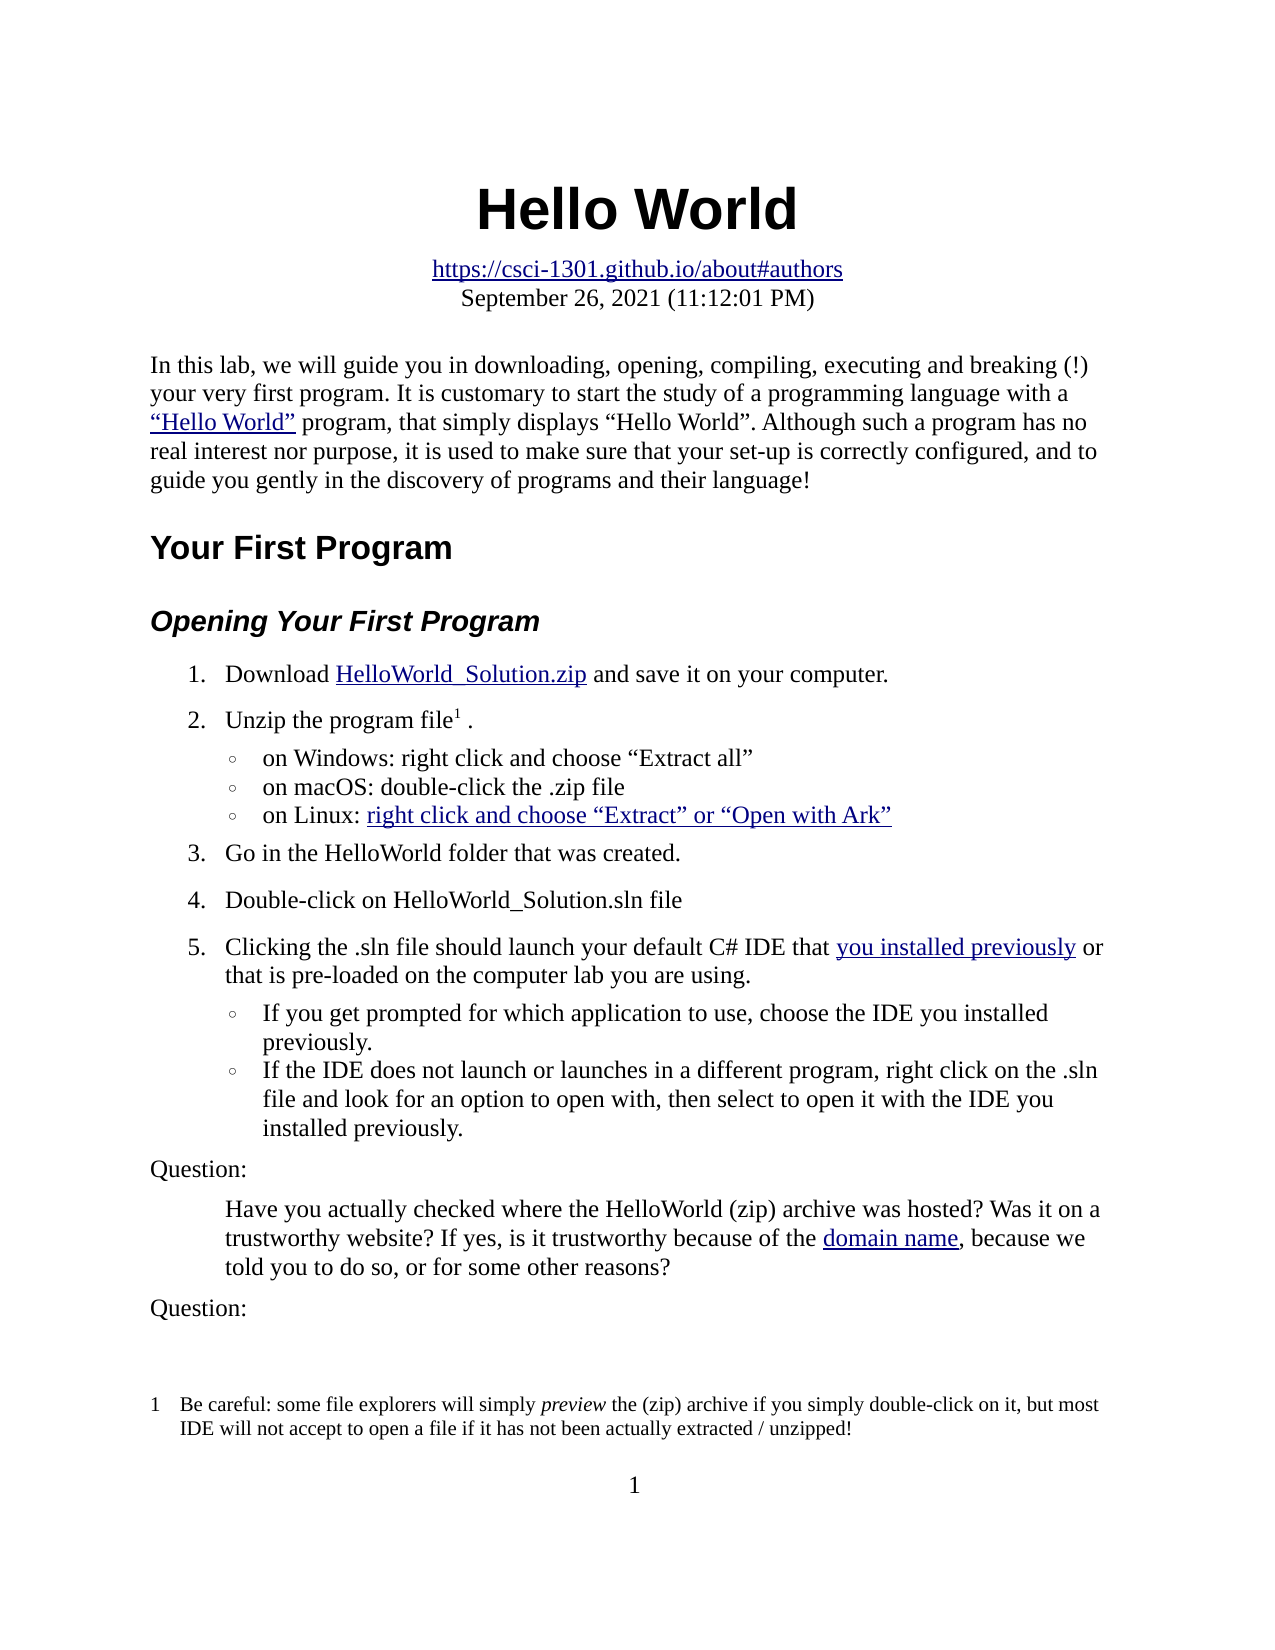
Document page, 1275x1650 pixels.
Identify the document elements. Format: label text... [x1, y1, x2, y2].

list If you get prompted for which application to use, choose the IDE you installed previously. [225, 998, 1125, 1056]
subtitle Your First Program [150, 527, 1125, 566]
list Double-click on HelloWorld_Solution.sln file [187, 885, 1125, 914]
list Clicking the .sln file should launch your default C# IDE that you installed previously or that is pre-loaded on the computer lab you are using. [187, 932, 1125, 989]
title Hello World [150, 175, 1125, 242]
list Be careful: some file explorers will simply preview the (zip) archive if you simply double-click on it, but most IDE will not accept to open a file if it has not been actually extracted / unzipped! [150, 1392, 1125, 1440]
list on Windows: right click and choose “Extract all” [225, 743, 1125, 772]
list on macOS: double-click the .zip file [225, 772, 1125, 801]
text Question: [150, 1293, 1125, 1321]
list on Linux: right click and choose “Extract” or “Open with Ark” [225, 801, 1125, 829]
text In this lab, we will guide you in downloading, opening, compiling, executing and breaking (!) your very first program. It is customary to start the study of a programming language with a “Hello World” program, that simply displays “Hello World”. Although such a program has no real interest nor purpose, it is used to make sure that your set-up is correctly configured, and to guide you gently in the discovery of programs and their language! [150, 350, 1125, 493]
list Unzip the program file . [187, 705, 1125, 734]
list Go in the HelloWorld folder that was created. [187, 838, 1125, 867]
text Question: [150, 1154, 1125, 1182]
list If the IDE does not launch or launches in a different program, right click on the .sln file and look for an option to open with, then select to open it with the IDE you installed previously. [225, 1056, 1125, 1142]
text https://csci-1301.github.io/about#authors [150, 254, 1125, 283]
list Download HelloWorld_Solution.zip and save it on your computer. [187, 659, 1125, 687]
text Have you actually checked where the HelloWorld (zip) archive was hosted? Was it on a trustworthy website? If yes, is it trustworthy because of the domain name, because we told you to do so, or for some other reasons? [225, 1194, 1125, 1281]
subtitle Opening Your First Program [150, 604, 1125, 637]
text September 26, 2021 (11:12:01 PM) [150, 283, 1125, 312]
